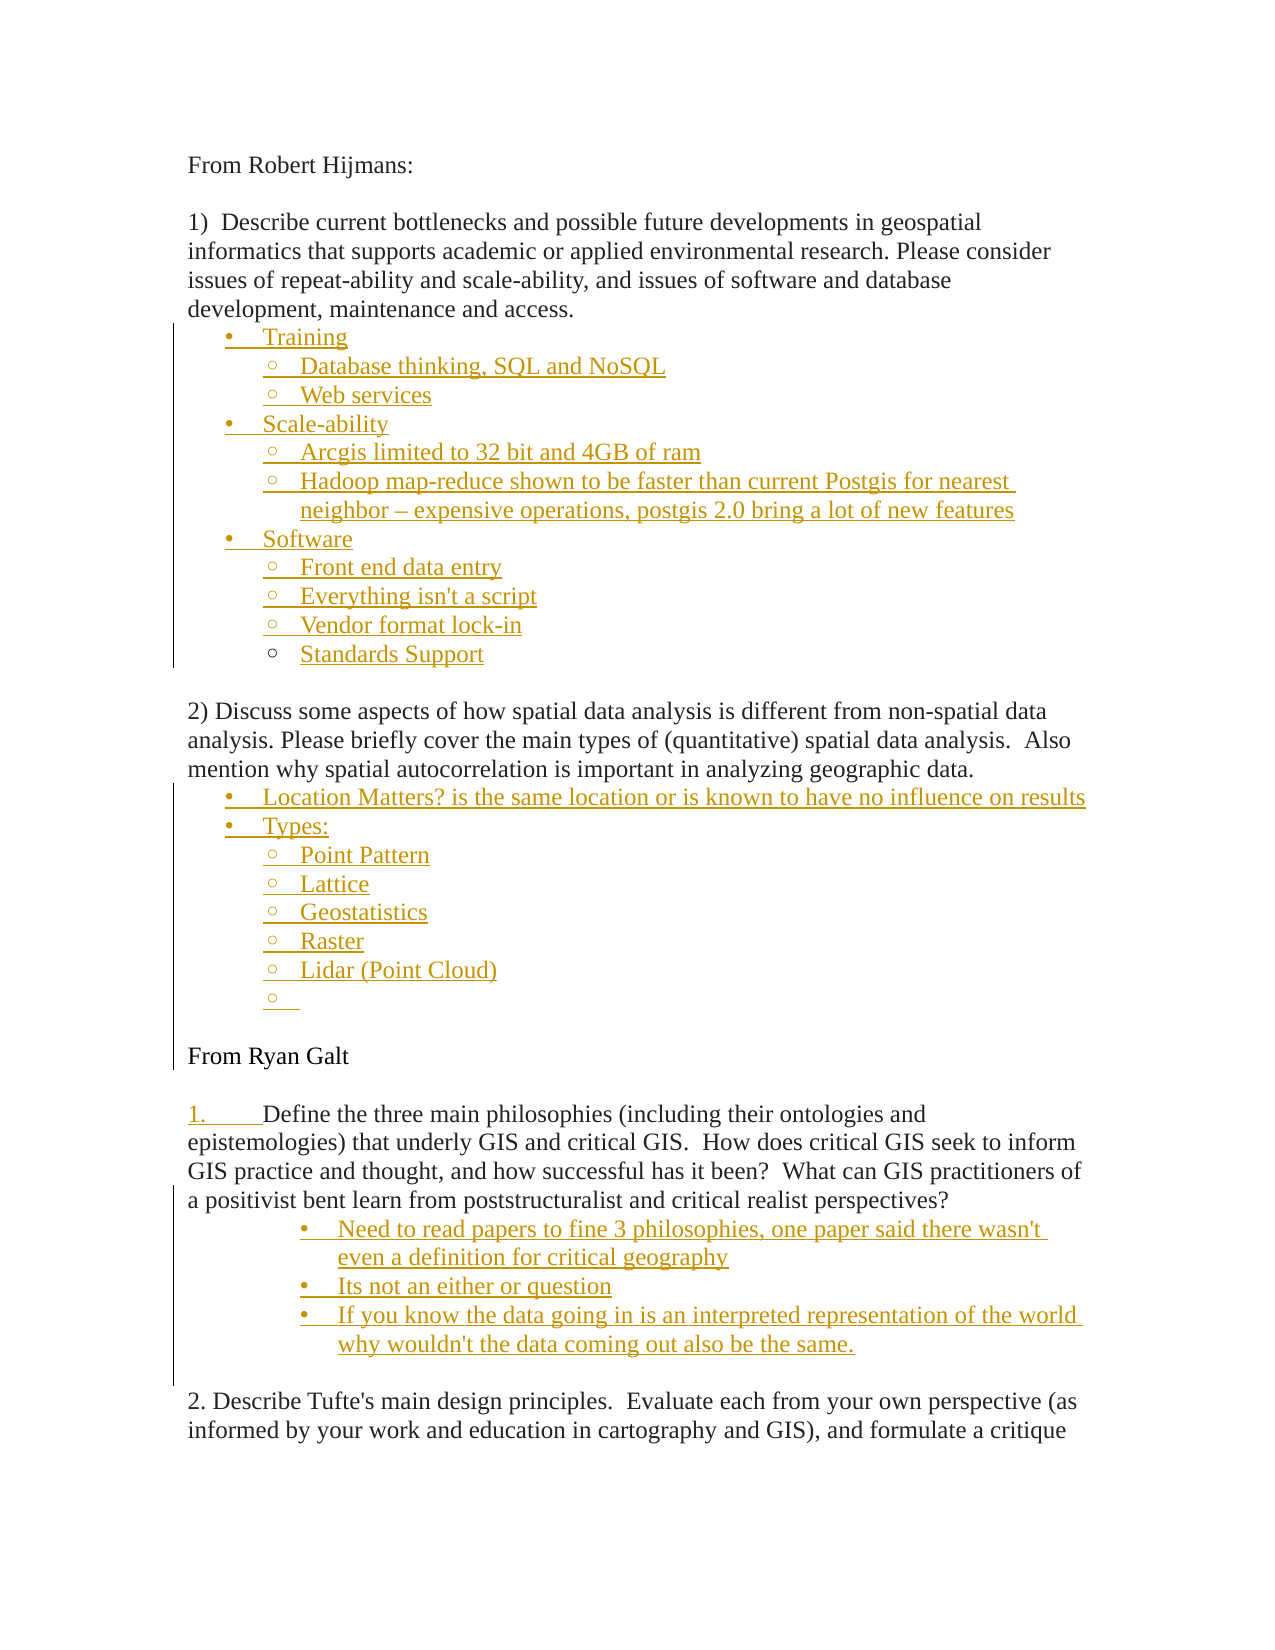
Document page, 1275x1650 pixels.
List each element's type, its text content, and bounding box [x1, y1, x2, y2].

list Types: [225, 811, 1087, 840]
list If you know the data going in is an interpreted representation of the world why wouldn't the data coming out also be the same. [300, 1300, 1087, 1357]
list Software [225, 524, 1087, 552]
list Hadoop map-reduce shown to be faster than current Postgis for nearest neighbor – expensive operations, postgis 2.0 bring a lot of new features [262, 466, 1087, 524]
list Location Matters? is the same location or is known to have no influence on results [225, 782, 1087, 811]
list Lattice [262, 869, 1087, 897]
list Point Pattern [262, 840, 1087, 869]
list Lidar (Point Cloud) [262, 955, 1087, 984]
list Standards Support [262, 639, 1087, 667]
list Its not an either or question [300, 1271, 1087, 1300]
list Web services [262, 380, 1087, 409]
list Raster [262, 926, 1087, 955]
list Geostatistics [262, 897, 1087, 926]
list 2. Describe Tufte's main design principles. Evaluate each from your own perspective (as informed by your work and education in cartography and GIS), and formulate a critique [187, 1357, 1087, 1444]
text From Robert Hijmans: [187, 150, 1087, 179]
list Need to read papers to fine 3 philosophies, one paper said there wasn't even a definition for critical geography [300, 1214, 1087, 1271]
text 1) Describe current bottlenecks and possible future developments in geospatial informatics that supports academic or applied environmental research. Please consider issues of repeat-ability and scale-ability, and issues of software and database development, maintenance and access. [187, 207, 1087, 322]
list Arcgis limited to 32 bit and 4GB of ram [262, 437, 1087, 466]
list Everything isn't a script [262, 581, 1087, 610]
text 2) Discuss some aspects of how spatial data analysis is different from non-spatial data analysis. Please briefly cover the main types of (quantitative) spatial data analysis. Also mention why spatial autocorrelation is important in analyzing geographic data. [187, 696, 1087, 782]
list Define the three main philosophies (including their ontologies and epistemologies) that underly GIS and critical GIS. How does critical GIS seek to inform GIS practice and thought, and how successful has it been? What can GIS practitioners of a positivist bent learn from poststructuralist and critical realist perspectives? [187, 1099, 1087, 1214]
list Vendor format lock-in [262, 610, 1087, 639]
list Training [225, 322, 1087, 351]
list Front end data entry [262, 552, 1087, 581]
list Scale-ability [225, 409, 1087, 437]
text From Ryan Galt [187, 1041, 1087, 1070]
list Database thinking, SQL and NoSQL [262, 351, 1087, 380]
